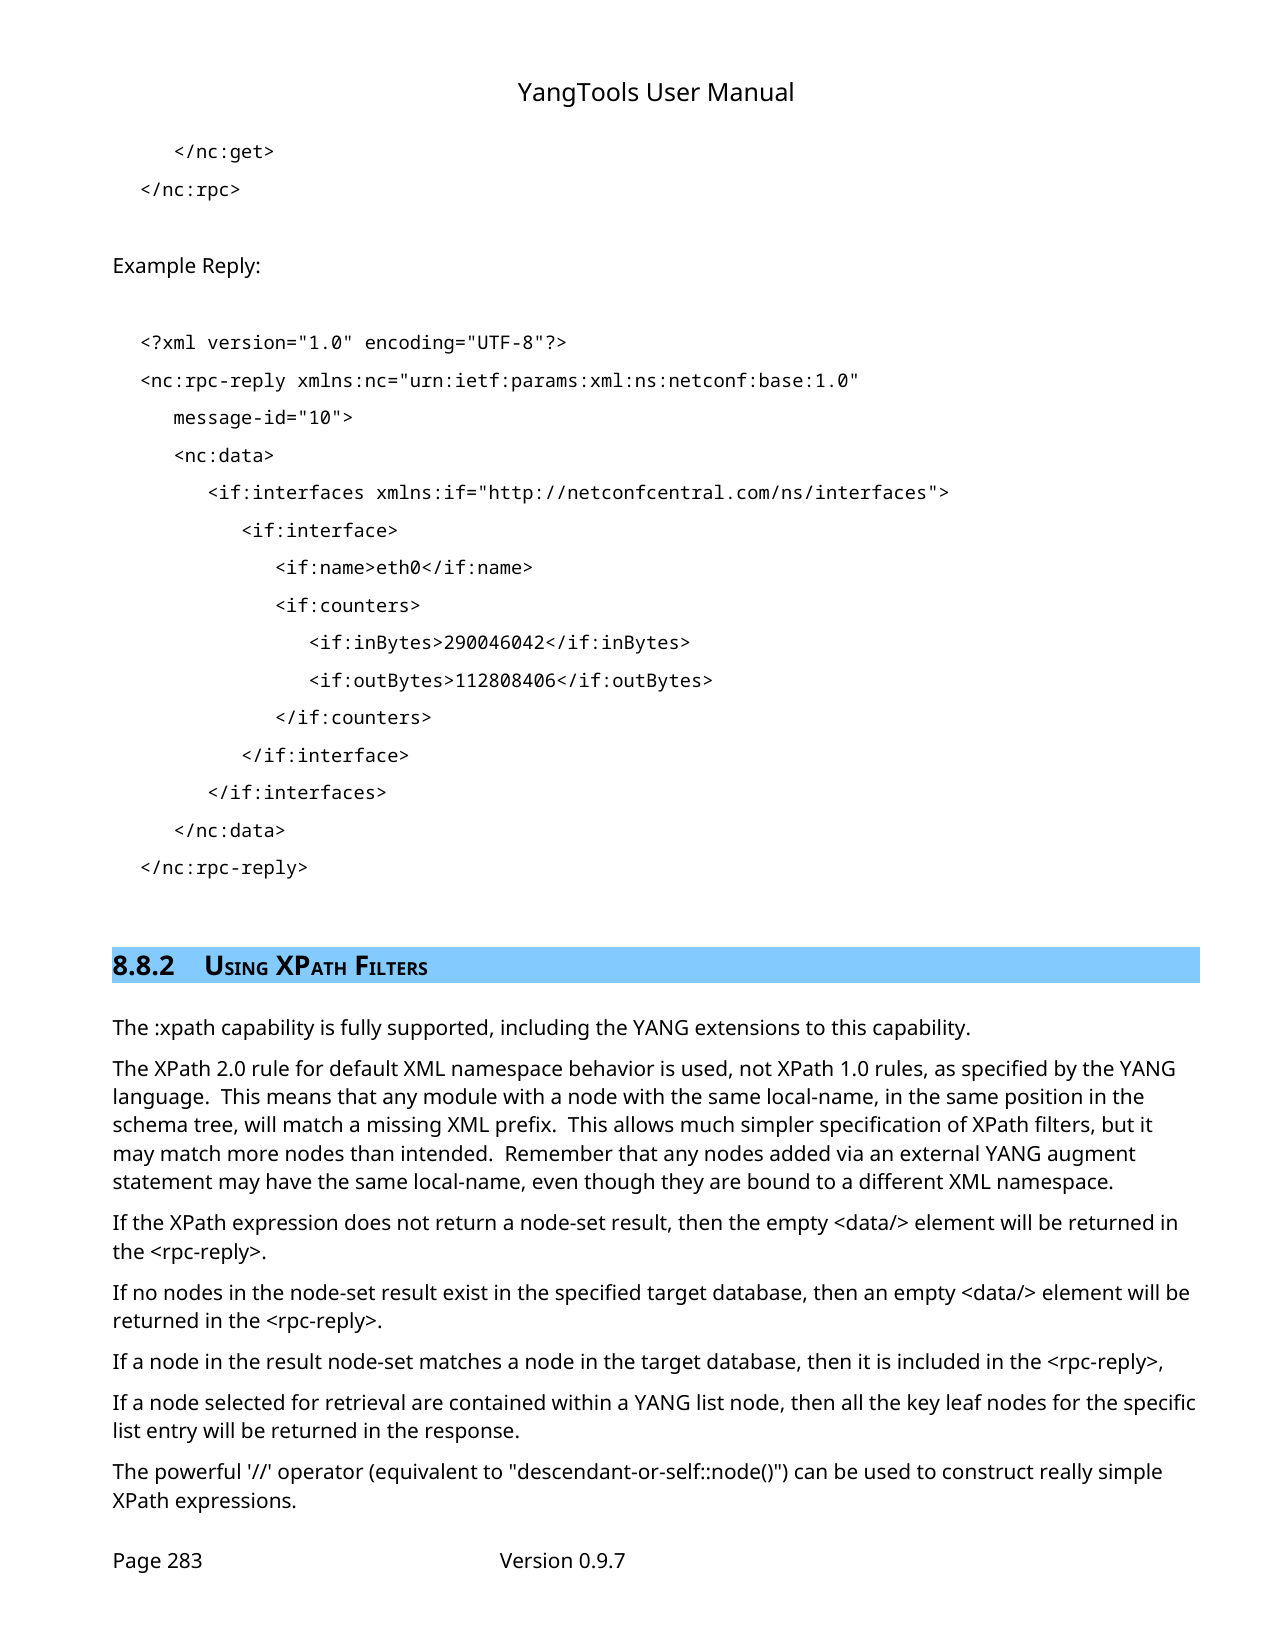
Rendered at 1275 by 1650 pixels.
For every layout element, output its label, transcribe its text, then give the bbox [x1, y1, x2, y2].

text The XPath 2.0 rule for default XML namespace behavior is used, not XPath 1.0 rules, as specified by the YANG language. This means that any module with a node with the same local-name, in the same position in the schema tree, will match a missing XML prefix. This allows much simpler specification of XPath filters, but it may match more nodes than intended. Remember that any nodes added via an external YANG augment statement may have the same local-name, even though they are bound to a different XML namespace. [112, 1054, 1200, 1196]
text </if:interface> [139, 742, 1200, 767]
text The :xpath capability is fully supported, including the YANG extensions to this capability. [112, 1013, 1200, 1041]
text If a node selected for retrieval are contained within a YANG list node, then all the key leaf nodes for the specific list entry will be returned in the response. [112, 1388, 1200, 1445]
text </nc:get> [139, 138, 1200, 164]
text </if:counters> [139, 704, 1200, 730]
text The powerful '//' operator (equivalent to "descendant-or-self::node()") can be used to construct really simple XPath expressions. [112, 1457, 1200, 1514]
text </nc:rpc-reply> [139, 854, 1200, 880]
text Example Reply: [112, 251, 1200, 279]
text If the XPath expression does not return a node-set result, then the empty <data/> element will be returned in the <rpc-reply>. [112, 1208, 1200, 1265]
text <nc:rpc-reply xmlns:nc="urn:ietf:params:xml:ns:netconf:base:1.0" [139, 367, 1200, 392]
text <if:interfaces xmlns:if="http://netconfcentral.com/ns/interfaces"> [139, 479, 1200, 505]
text <if:outBytes>112808406</if:outBytes> [139, 667, 1200, 692]
text </nc:rpc> [139, 176, 1200, 202]
text <if:inBytes>290046042</if:inBytes> [139, 629, 1200, 655]
text </nc:data> [139, 817, 1200, 842]
text <nc:data> [139, 442, 1200, 467]
text message-id="10"> [139, 404, 1200, 430]
subtitle Using XPath Filters [112, 947, 1200, 983]
text <?xml version="1.0" encoding="UTF-8"?> [139, 329, 1200, 355]
text </if:interfaces> [139, 779, 1200, 805]
text <if:counters> [139, 592, 1200, 617]
text If a node in the result node-set matches a node in the target database, then it is included in the <rpc-reply>, [112, 1347, 1200, 1376]
text If no nodes in the node-set result exist in the specified target database, then an empty <data/> element will be returned in the <rpc-reply>. [112, 1278, 1200, 1334]
text <if:interface> [139, 517, 1200, 542]
text <if:name>eth0</if:name> [139, 554, 1200, 580]
